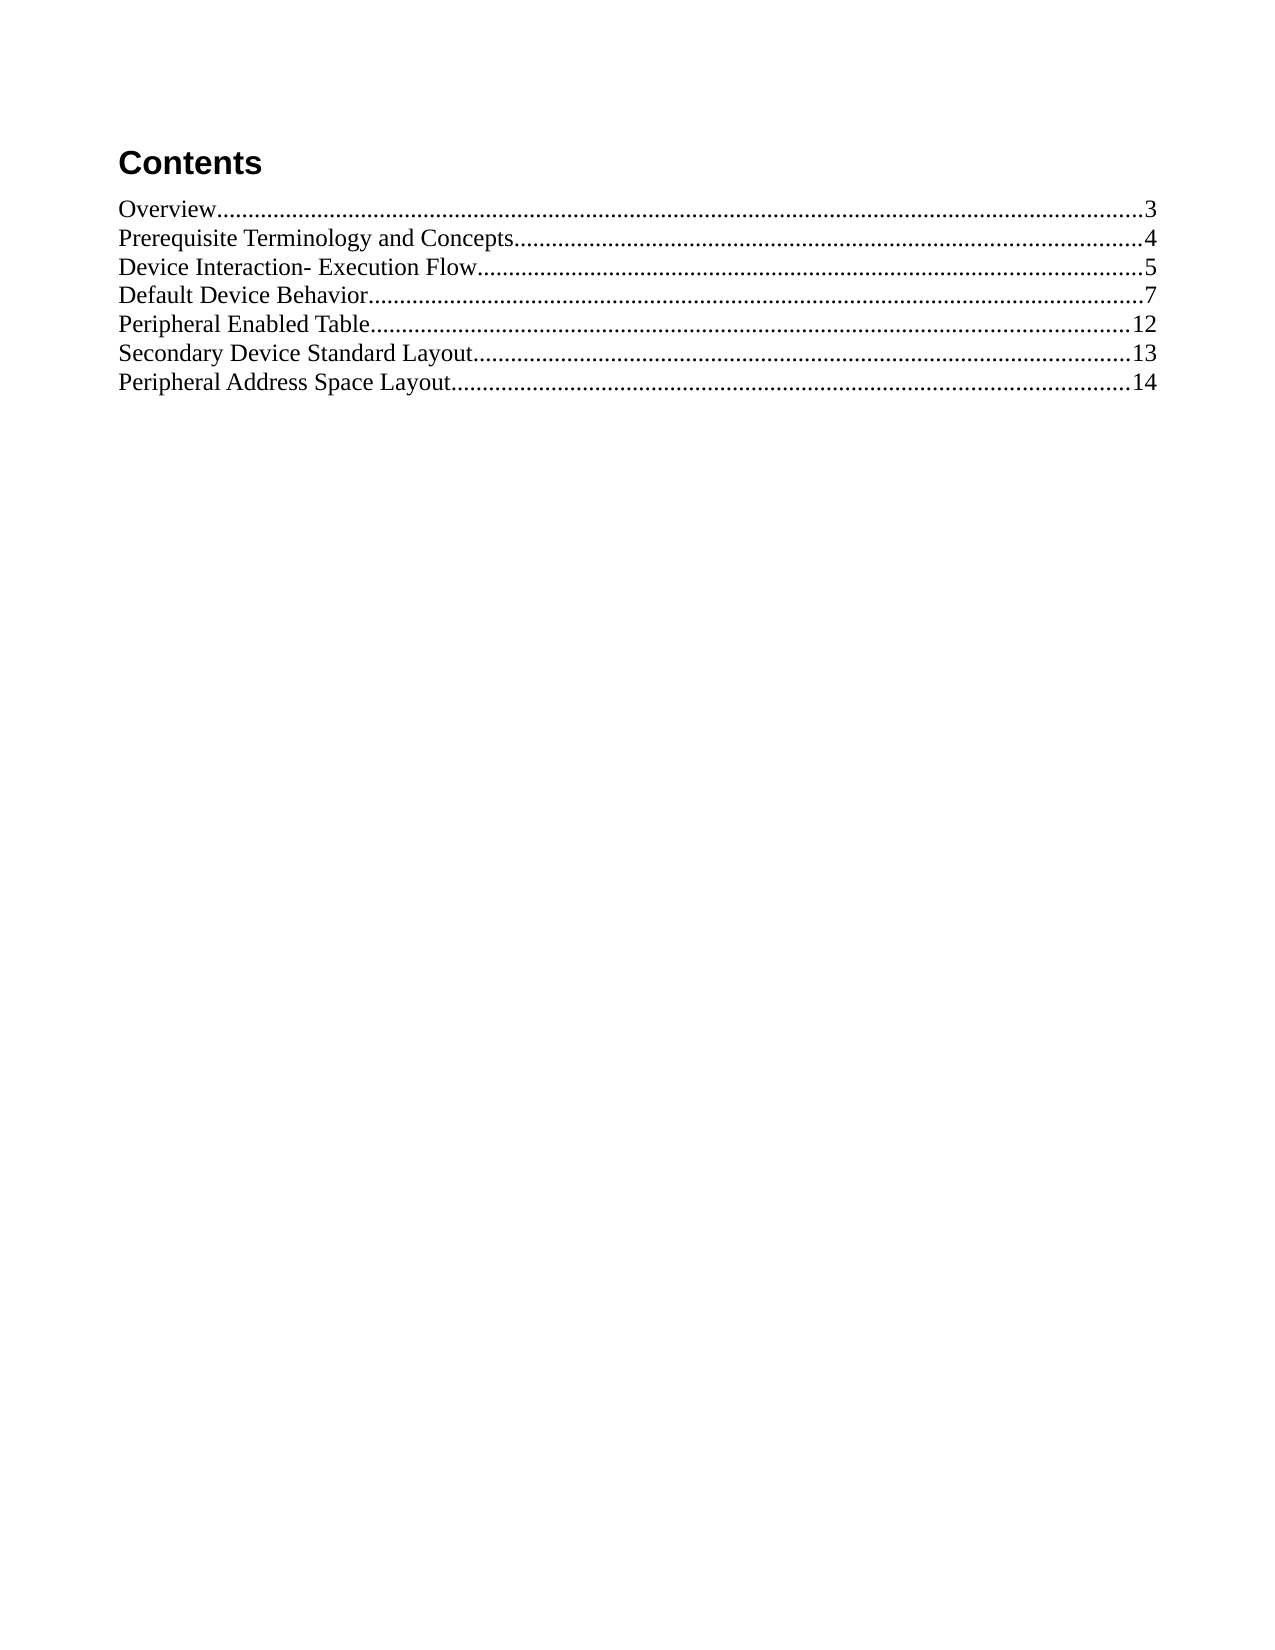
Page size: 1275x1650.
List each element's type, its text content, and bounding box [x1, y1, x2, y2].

text Device Interaction- Execution Flow 5 [118, 252, 1157, 280]
text Overview 3 [118, 194, 1157, 223]
subtitle Contents [118, 143, 1157, 182]
text Default Device Behavior 7 [118, 280, 1157, 309]
text Peripheral Enabled Table 12 [118, 309, 1157, 338]
text Secondary Device Standard Layout 13 [118, 338, 1157, 367]
text Peripheral Address Space Layout 14 [118, 367, 1157, 395]
text Prerequisite Terminology and Concepts 4 [118, 223, 1157, 252]
